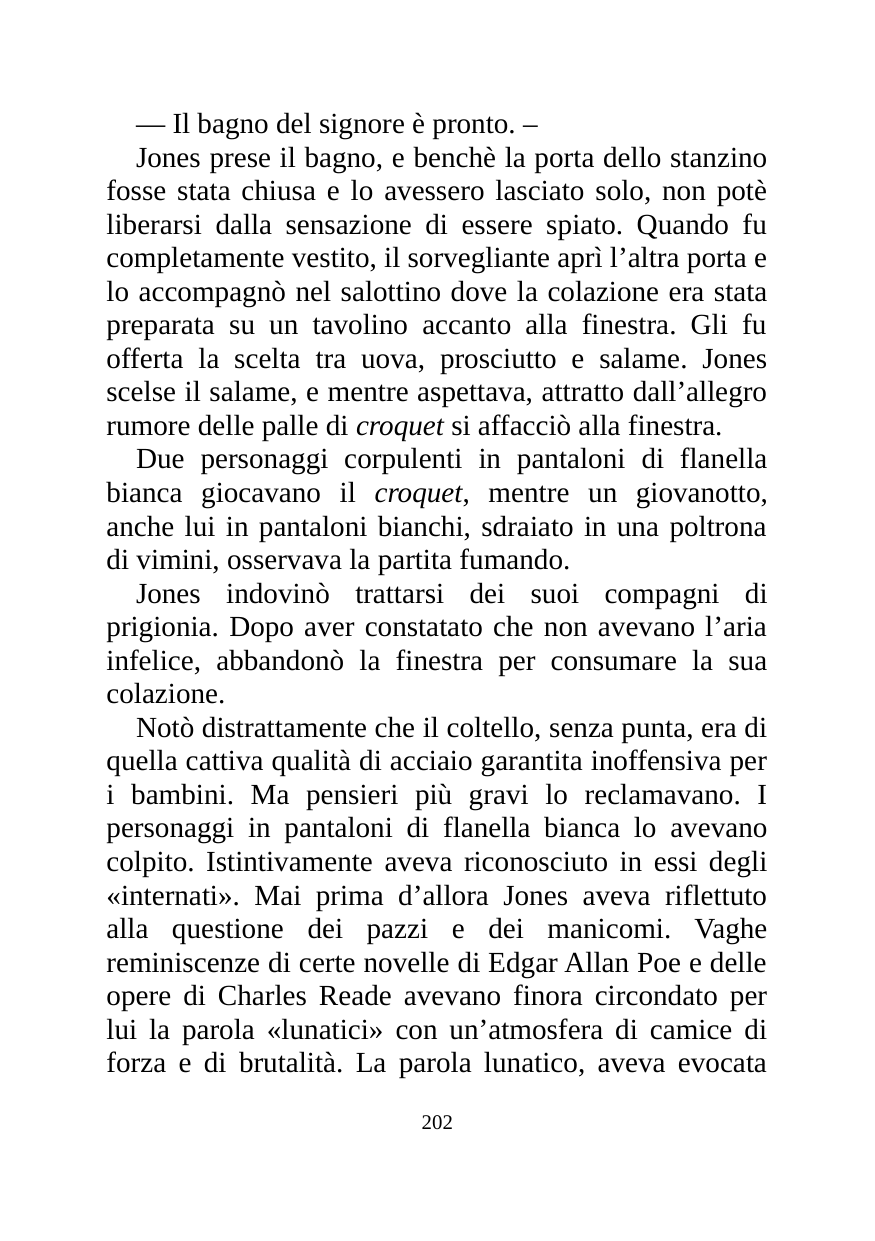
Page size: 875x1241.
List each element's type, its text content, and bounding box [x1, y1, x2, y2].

text Due personaggi corpulenti in pantaloni di flanella bianca giocavano il croquet, mentre un giovanotto, anche lui in pantaloni bianchi, sdraiato in una poltrona di vimini, osservava la partita fumando. [106, 442, 768, 576]
text — Il bagno del signore è pronto. – [106, 106, 768, 140]
text Notò distrattamente che il coltello, senza punta, era di quella cattiva qualità di acciaio garantita inoffensiva per i bambini. Ma pensieri più gravi lo reclamavano. I personaggi in pantaloni di flanella bianca lo avevano colpito. Istintivamente aveva riconosciuto in essi degli «internati». Mai prima d’allora Jones aveva riflettuto alla questione dei pazzi e dei manicomi. Vaghe reminiscenze di certe novelle di Edgar Allan Poe e delle opere di Charles Reade avevano finora circondato per lui la parola «lunatici» con un’atmosfera di camice di forza e di brutalità. La parola lunatico, aveva evocata [106, 710, 768, 1079]
text Jones indovinò trattarsi dei suoi compagni di prigionia. Dopo aver constatato che non avevano l’aria infelice, abbandonò la finestra per consumare la sua colazione. [106, 576, 768, 710]
text Jones prese il bagno, e benchè la porta dello stanzino fosse stata chiusa e lo avessero lasciato solo, non potè liberarsi dalla sensazione di essere spiato. Quando fu completamente vestito, il sorvegliante aprì l’altra porta e lo accompagnò nel salottino dove la colazione era stata preparata su un tavolino accanto alla finestra. Gli fu offerta la scelta tra uova, prosciutto e salame. Jones scelse il salame, e mentre aspettava, attratto dall’allegro rumore delle palle di croquet si affacciò alla finestra. [106, 140, 768, 442]
